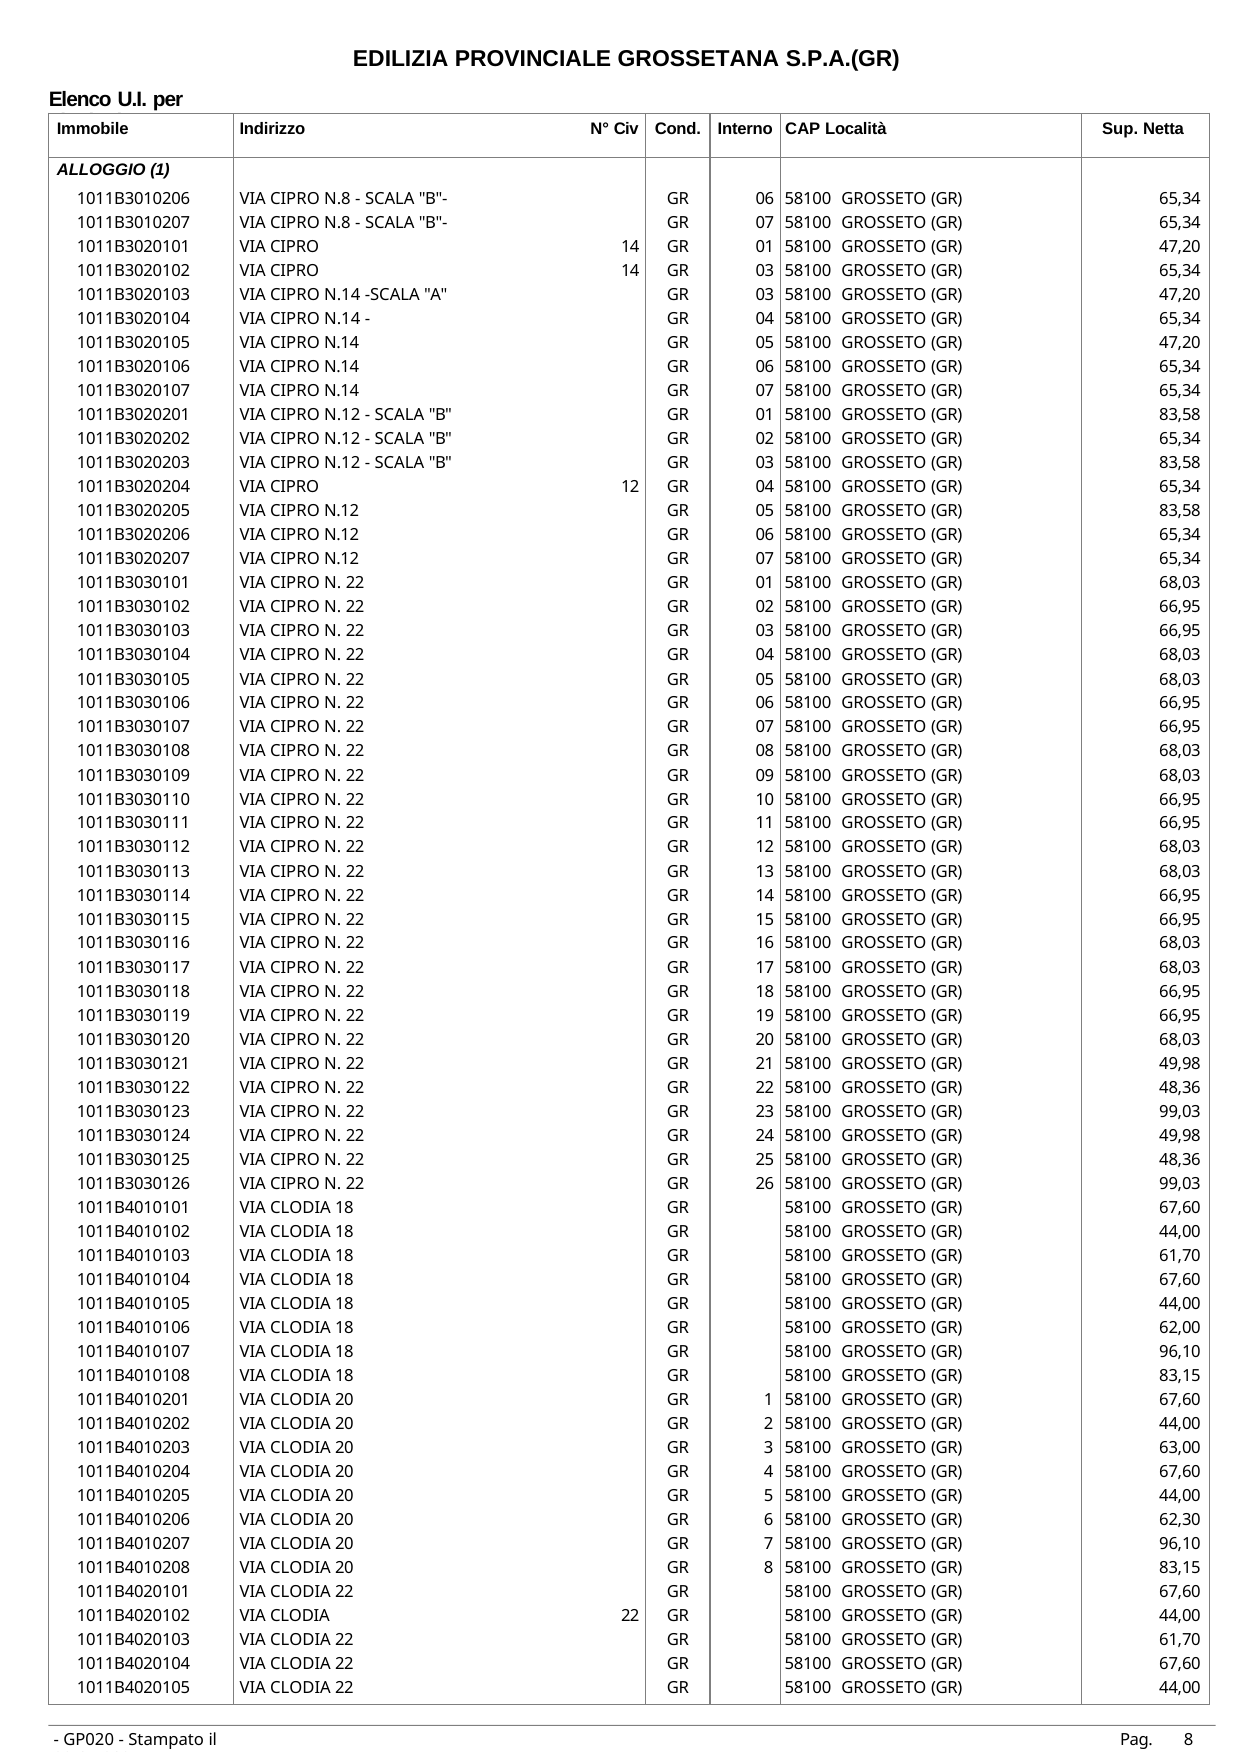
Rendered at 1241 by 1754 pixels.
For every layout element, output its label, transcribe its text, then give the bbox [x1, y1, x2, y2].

table_cell VIA CLODIA 22 [234, 1675, 525, 1704]
table_cell VIA CIPRO N. 22 [234, 834, 525, 858]
table_cell GR [646, 1603, 709, 1627]
table_cell 58100 [781, 810, 836, 834]
table_cell 1011B4020101 [49, 1579, 233, 1602]
table_cell 6 [711, 1506, 780, 1531]
table_cell 58100 [781, 666, 836, 690]
table_cell GROSSETO (GR) [836, 1651, 1081, 1674]
table_cell VIA CIPRO [234, 474, 525, 498]
table_cell VIA CIPRO N. 22 [234, 882, 525, 906]
table_cell [525, 1483, 645, 1506]
table_cell 66,95 [1082, 690, 1209, 714]
table_cell GR [646, 522, 709, 546]
table_cell [711, 1194, 780, 1218]
table_cell GR [646, 738, 709, 762]
table_cell [525, 762, 645, 786]
table_cell GR [646, 1531, 709, 1554]
table_cell VIA CLODIA 18 [234, 1266, 525, 1290]
table_cell 1011B3020202 [49, 426, 233, 450]
table_cell VIA CIPRO N. 22 [234, 1122, 525, 1146]
table_cell GROSSETO (GR) [836, 378, 1081, 402]
table_cell VIA CIPRO N. 22 [234, 762, 525, 786]
table_cell 58100 [781, 690, 836, 714]
table_cell GROSSETO (GR) [836, 954, 1081, 978]
table_cell 1011B3030124 [49, 1122, 233, 1146]
table_cell 12 [711, 834, 780, 858]
table_cell GR [646, 810, 709, 834]
table_cell 58100 [781, 786, 836, 810]
table_cell 58100 [781, 1170, 836, 1194]
table_cell VIA CIPRO [234, 258, 525, 282]
table_cell 58100 [781, 474, 836, 498]
table_cell 1011B3030112 [49, 834, 233, 858]
table_cell [711, 1243, 780, 1266]
table_cell 25 [711, 1146, 780, 1170]
table_cell VIA CIPRO N. 22 [234, 954, 525, 978]
table_cell GR [646, 714, 709, 738]
table_cell GROSSETO (GR) [836, 354, 1081, 378]
table_cell 1011B4010206 [49, 1506, 233, 1531]
table_cell 65,34 [1082, 258, 1209, 282]
table_cell 48,36 [1082, 1146, 1209, 1170]
table_cell VIA CIPRO N.14 [234, 354, 525, 378]
table_cell 03 [711, 282, 780, 306]
table_cell VIA CIPRO N.8 - SCALA "B"- [234, 184, 525, 210]
table_cell GROSSETO (GR) [836, 306, 1081, 330]
table_cell VIA CIPRO N. 22 [234, 738, 525, 762]
table_cell [525, 1435, 645, 1458]
table_cell GR [646, 1218, 709, 1242]
table_cell GR [646, 978, 709, 1002]
table_cell [525, 1122, 645, 1146]
table_cell GROSSETO (GR) [836, 1410, 1081, 1434]
table_cell 66,95 [1082, 618, 1209, 642]
table_cell GR [646, 354, 709, 378]
table_cell VIA CIPRO [234, 234, 525, 258]
table_cell GR [646, 498, 709, 522]
table_cell 06 [711, 354, 780, 378]
table_cell 1011B3030119 [49, 1002, 233, 1026]
table_cell 07 [711, 714, 780, 738]
table_cell 07 [711, 546, 780, 570]
table_cell GROSSETO (GR) [836, 1314, 1081, 1338]
table_cell [525, 1050, 645, 1074]
table_cell GROSSETO (GR) [836, 1002, 1081, 1026]
table_cell VIA CLODIA 18 [234, 1243, 525, 1266]
table_cell VIA CIPRO N. 22 [234, 690, 525, 714]
table_cell 58100 [781, 930, 836, 954]
table_cell 44,00 [1082, 1483, 1209, 1506]
table_cell 65,34 [1082, 210, 1209, 234]
table_cell [525, 330, 645, 354]
table_cell [525, 1074, 645, 1098]
table_cell GROSSETO (GR) [836, 1170, 1081, 1194]
table_cell 58100 [781, 738, 836, 762]
table_cell GROSSETO (GR) [836, 786, 1081, 810]
table_cell GR [646, 1651, 709, 1674]
table_cell [711, 1218, 780, 1242]
table_cell GROSSETO (GR) [836, 210, 1081, 234]
table_cell 66,95 [1082, 810, 1209, 834]
table_cell 1011B3030105 [49, 666, 233, 690]
table_cell [1082, 158, 1209, 184]
table_cell 47,20 [1082, 234, 1209, 258]
table_cell [525, 978, 645, 1002]
table_cell [525, 306, 645, 330]
table_cell 66,95 [1082, 1002, 1209, 1026]
table_cell GROSSETO (GR) [836, 1459, 1081, 1482]
table_cell GROSSETO (GR) [836, 882, 1081, 906]
table_cell [711, 1363, 780, 1386]
table_cell 58100 [781, 378, 836, 402]
table_cell 68,03 [1082, 762, 1209, 786]
table_cell GR [646, 184, 709, 210]
table_cell 67,60 [1082, 1651, 1209, 1674]
table_cell 44,00 [1082, 1290, 1209, 1314]
table_cell GROSSETO (GR) [836, 1194, 1081, 1218]
table_cell 1011B4010203 [49, 1435, 233, 1458]
table_cell GROSSETO (GR) [836, 762, 1081, 786]
table_cell 65,34 [1082, 184, 1209, 210]
table_cell 03 [711, 618, 780, 642]
table_header Indirizzo [234, 114, 525, 157]
table_cell 1011B3020107 [49, 378, 233, 402]
table_cell GROSSETO (GR) [836, 402, 1081, 426]
table_cell 58100 [781, 1050, 836, 1074]
table_header Sup. Netta [1082, 114, 1209, 157]
table_cell GR [646, 906, 709, 930]
table_cell 58100 [781, 1363, 836, 1386]
table_cell [711, 1266, 780, 1290]
table_cell 58100 [781, 1218, 836, 1242]
table_cell GROSSETO (GR) [836, 522, 1081, 546]
table_cell [525, 786, 645, 810]
table_cell VIA CIPRO N. 22 [234, 1098, 525, 1122]
table_cell GR [646, 1243, 709, 1266]
table_cell GR [646, 1026, 709, 1050]
table_cell 58100 [781, 1243, 836, 1266]
table_cell GR [646, 882, 709, 906]
table_cell VIA CIPRO N. 22 [234, 1074, 525, 1098]
table_cell 1011B3030121 [49, 1050, 233, 1074]
table_cell 21 [711, 1050, 780, 1074]
table_cell GR [646, 1194, 709, 1218]
table_cell 61,70 [1082, 1243, 1209, 1266]
table_cell 68,03 [1082, 570, 1209, 594]
table_cell GROSSETO (GR) [836, 1506, 1081, 1531]
table_cell GR [646, 402, 709, 426]
table_cell VIA CIPRO N. 22 [234, 570, 525, 594]
table_cell 1011B3030110 [49, 786, 233, 810]
table_cell 58100 [781, 1675, 836, 1704]
table_cell 58100 [781, 1026, 836, 1050]
table_cell 58100 [781, 1074, 836, 1098]
table_cell 44,00 [1082, 1675, 1209, 1704]
table_cell 1011B4010208 [49, 1555, 233, 1578]
table_cell 1011B4010202 [49, 1410, 233, 1434]
table_cell 1011B4010101 [49, 1194, 233, 1218]
table_cell 58100 [781, 426, 836, 450]
table_cell 58100 [781, 978, 836, 1002]
table_cell VIA CIPRO N.12 - SCALA "B" [234, 450, 525, 474]
table_cell VIA CLODIA 20 [234, 1459, 525, 1482]
table_cell VIA CLODIA 20 [234, 1506, 525, 1531]
table_cell 58100 [781, 1459, 836, 1482]
table_cell 83,58 [1082, 450, 1209, 474]
table_cell 26 [711, 1170, 780, 1194]
table_cell 58100 [781, 234, 836, 258]
table_cell 1011B3020103 [49, 282, 233, 306]
table_cell GR [646, 1339, 709, 1362]
table_cell 2 [711, 1410, 780, 1434]
table_cell GR [646, 1122, 709, 1146]
table_cell GR [646, 570, 709, 594]
table_cell 83,58 [1082, 498, 1209, 522]
table_cell 99,03 [1082, 1098, 1209, 1122]
table_cell GROSSETO (GR) [836, 978, 1081, 1002]
table_cell GROSSETO (GR) [836, 1218, 1081, 1242]
table_cell 19 [711, 1002, 780, 1026]
table_cell GR [646, 1555, 709, 1578]
table_cell [525, 1459, 645, 1482]
table_header Immobile [49, 114, 233, 157]
table_cell [525, 570, 645, 594]
table_cell 58100 [781, 906, 836, 930]
table_cell VIA CIPRO N.12 [234, 498, 525, 522]
table_cell 5 [711, 1483, 780, 1506]
table_cell [525, 1555, 645, 1578]
table_cell 1011B4010105 [49, 1290, 233, 1314]
table_cell GROSSETO (GR) [836, 1122, 1081, 1146]
table_cell GROSSETO (GR) [836, 1026, 1081, 1050]
table_cell 11 [711, 810, 780, 834]
table_cell 16 [711, 930, 780, 954]
table_cell [525, 450, 645, 474]
table_cell 58100 [781, 210, 836, 234]
table_cell 7 [711, 1531, 780, 1554]
table_cell GROSSETO (GR) [836, 546, 1081, 570]
table_cell 12 [525, 474, 645, 498]
table_cell GROSSETO (GR) [836, 738, 1081, 762]
table_cell VIA CIPRO N. 22 [234, 978, 525, 1002]
table_cell VIA CIPRO N.12 - SCALA "B" [234, 402, 525, 426]
table_cell VIA CIPRO N. 22 [234, 1050, 525, 1074]
table_cell 48,36 [1082, 1074, 1209, 1098]
table_cell VIA CLODIA 18 [234, 1339, 525, 1362]
table_cell [525, 810, 645, 834]
table_cell VIA CIPRO N.12 - SCALA "B" [234, 426, 525, 450]
table_cell 62,30 [1082, 1506, 1209, 1531]
table_cell VIA CIPRO N.12 [234, 546, 525, 570]
table_cell 1011B3030125 [49, 1146, 233, 1170]
table_cell GR [646, 1146, 709, 1170]
table_cell VIA CLODIA 20 [234, 1386, 525, 1410]
table_cell GROSSETO (GR) [836, 184, 1081, 210]
table_cell 58100 [781, 330, 836, 354]
table_header Interno [711, 114, 780, 157]
table_cell [525, 858, 645, 882]
table_header Cond. [646, 114, 709, 157]
table_cell 1011B4010102 [49, 1218, 233, 1242]
table_cell 65,34 [1082, 354, 1209, 378]
table_cell 67,60 [1082, 1194, 1209, 1218]
table_cell GR [646, 858, 709, 882]
table_cell GR [646, 474, 709, 498]
table_cell GROSSETO (GR) [836, 570, 1081, 594]
table_cell 1011B3020206 [49, 522, 233, 546]
table_cell [525, 282, 645, 306]
table_cell [711, 1675, 780, 1704]
table_cell GROSSETO (GR) [836, 258, 1081, 282]
table_cell VIA CIPRO N.12 [234, 522, 525, 546]
table_cell VIA CIPRO N. 22 [234, 786, 525, 810]
table_cell 1011B4010107 [49, 1339, 233, 1362]
table_cell [525, 618, 645, 642]
table_cell 96,10 [1082, 1339, 1209, 1362]
table_cell 04 [711, 306, 780, 330]
table_cell 58100 [781, 570, 836, 594]
table_cell 58100 [781, 762, 836, 786]
table_cell VIA CIPRO N. 22 [234, 1146, 525, 1170]
table_cell 1011B4010103 [49, 1243, 233, 1266]
table_cell 24 [711, 1122, 780, 1146]
table_cell 58100 [781, 522, 836, 546]
table_cell GROSSETO (GR) [836, 426, 1081, 450]
table_cell [525, 594, 645, 618]
table_cell 65,34 [1082, 474, 1209, 498]
table_cell 58100 [781, 184, 836, 210]
table_cell GROSSETO (GR) [836, 906, 1081, 930]
table_cell [836, 158, 1081, 184]
table_cell [711, 1339, 780, 1362]
table_cell VIA CIPRO N. 22 [234, 714, 525, 738]
table_cell [525, 642, 645, 666]
table_cell 06 [711, 184, 780, 210]
table_cell 07 [711, 210, 780, 234]
table_cell 83,15 [1082, 1555, 1209, 1578]
table_cell GR [646, 1506, 709, 1531]
table_cell GR [646, 1170, 709, 1194]
table_cell [525, 1266, 645, 1290]
table_cell 1011B3010207 [49, 210, 233, 234]
table_cell 58100 [781, 858, 836, 882]
table_cell [525, 1026, 645, 1050]
table_cell VIA CIPRO N. 22 [234, 594, 525, 618]
table_cell [525, 1410, 645, 1434]
table_cell GROSSETO (GR) [836, 330, 1081, 354]
table_cell 68,03 [1082, 858, 1209, 882]
table_cell GROSSETO (GR) [836, 474, 1081, 498]
table_cell 1011B3030103 [49, 618, 233, 642]
table_cell 23 [711, 1098, 780, 1122]
table_cell GROSSETO (GR) [836, 666, 1081, 690]
table_cell 1011B4020105 [49, 1675, 233, 1704]
table_cell [525, 1243, 645, 1266]
table_cell 1011B3020101 [49, 234, 233, 258]
table_cell 58100 [781, 258, 836, 282]
table_cell 68,03 [1082, 666, 1209, 690]
table_cell GROSSETO (GR) [836, 810, 1081, 834]
table_cell 05 [711, 330, 780, 354]
table_cell [781, 158, 836, 184]
table_cell GR [646, 330, 709, 354]
table_cell GR [646, 1074, 709, 1098]
table_cell GR [646, 1435, 709, 1458]
table_cell 1 [711, 1386, 780, 1410]
table_cell 65,34 [1082, 522, 1209, 546]
table_header N° Civ [525, 114, 645, 157]
table_cell VIA CIPRO N.14 [234, 378, 525, 402]
table_cell 67,60 [1082, 1386, 1209, 1410]
table_cell 47,20 [1082, 330, 1209, 354]
table_cell 58100 [781, 1531, 836, 1554]
table_cell VIA CIPRO N.14 -SCALA "A" [234, 282, 525, 306]
table_cell 62,00 [1082, 1314, 1209, 1338]
table_cell 58100 [781, 882, 836, 906]
table_cell 01 [711, 402, 780, 426]
table_cell VIA CIPRO N. 22 [234, 930, 525, 954]
table_cell 8 [711, 1555, 780, 1578]
table_cell [525, 1170, 645, 1194]
table_cell 1011B3030104 [49, 642, 233, 666]
table_cell GR [646, 762, 709, 786]
table_cell 58100 [781, 354, 836, 378]
table_cell 22 [525, 1603, 645, 1627]
table_cell [525, 210, 645, 234]
table_cell 58100 [781, 1002, 836, 1026]
table_cell GROSSETO (GR) [836, 714, 1081, 738]
table_cell 68,03 [1082, 954, 1209, 978]
table_cell GROSSETO (GR) [836, 618, 1081, 642]
table_cell 58100 [781, 306, 836, 330]
table_cell 1011B3030115 [49, 906, 233, 930]
table_cell [525, 1531, 645, 1554]
table_cell GR [646, 306, 709, 330]
table_cell 1011B4020104 [49, 1651, 233, 1674]
table_cell GR [646, 954, 709, 978]
table_cell GROSSETO (GR) [836, 1555, 1081, 1578]
table_cell [525, 1290, 645, 1314]
table_cell 1011B3030113 [49, 858, 233, 882]
table_cell 1011B4010205 [49, 1483, 233, 1506]
table_cell VIA CIPRO N. 22 [234, 642, 525, 666]
table_cell GR [646, 1627, 709, 1651]
table_cell GROSSETO (GR) [836, 1146, 1081, 1170]
table_cell 47,20 [1082, 282, 1209, 306]
table_cell [525, 954, 645, 978]
table_cell 09 [711, 762, 780, 786]
table_cell 1011B3020201 [49, 402, 233, 426]
table_cell 58100 [781, 1555, 836, 1578]
table_cell GR [646, 1363, 709, 1386]
table_cell 58100 [781, 1098, 836, 1122]
table_cell 58100 [781, 402, 836, 426]
table_cell 68,03 [1082, 642, 1209, 666]
table_cell 58100 [781, 1146, 836, 1170]
table_cell 99,03 [1082, 1170, 1209, 1194]
table_cell 1011B4010106 [49, 1314, 233, 1338]
table_cell VIA CLODIA 20 [234, 1555, 525, 1578]
table_cell 58100 [781, 1483, 836, 1506]
table_cell GR [646, 690, 709, 714]
table_cell [234, 158, 525, 184]
table_cell 68,03 [1082, 834, 1209, 858]
table_cell GR [646, 234, 709, 258]
table_cell 08 [711, 738, 780, 762]
table_cell 20 [711, 1026, 780, 1050]
table_cell 58100 [781, 546, 836, 570]
table_cell GROSSETO (GR) [836, 1579, 1081, 1602]
table_cell ALLOGGIO (1) [49, 158, 233, 184]
table_cell 58100 [781, 1627, 836, 1651]
table_cell [525, 522, 645, 546]
table_cell 96,10 [1082, 1531, 1209, 1554]
table_cell 1011B3030126 [49, 1170, 233, 1194]
table_cell 15 [711, 906, 780, 930]
table_cell 1011B3030117 [49, 954, 233, 978]
table_cell GR [646, 1386, 709, 1410]
table_cell 1011B3030120 [49, 1026, 233, 1050]
table_cell [525, 1506, 645, 1531]
table_cell 65,34 [1082, 306, 1209, 330]
table_cell GROSSETO (GR) [836, 234, 1081, 258]
table_cell 1011B3020207 [49, 546, 233, 570]
table_cell [525, 930, 645, 954]
table_cell GROSSETO (GR) [836, 930, 1081, 954]
table_cell [525, 546, 645, 570]
table_cell 02 [711, 594, 780, 618]
table_cell GR [646, 1290, 709, 1314]
table_cell 04 [711, 642, 780, 666]
table_cell 58100 [781, 1314, 836, 1338]
table_cell VIA CLODIA 18 [234, 1218, 525, 1242]
table_cell [525, 158, 645, 184]
table_cell VIA CLODIA 20 [234, 1410, 525, 1434]
table_cell 49,98 [1082, 1050, 1209, 1074]
table_cell GROSSETO (GR) [836, 1675, 1081, 1704]
table_cell VIA CLODIA 20 [234, 1435, 525, 1458]
table_cell 1011B3020106 [49, 354, 233, 378]
table_cell GROSSETO (GR) [836, 1243, 1081, 1266]
table_cell GR [646, 930, 709, 954]
table_cell 1011B3030102 [49, 594, 233, 618]
table_cell 66,95 [1082, 714, 1209, 738]
table_cell 58100 [781, 714, 836, 738]
table_cell 58100 [781, 1339, 836, 1362]
table_cell 1011B4010104 [49, 1266, 233, 1290]
table_cell [525, 1218, 645, 1242]
table_cell 05 [711, 498, 780, 522]
table_cell 06 [711, 522, 780, 546]
table_cell [711, 1314, 780, 1338]
table_header CAP Località [781, 114, 1081, 157]
table_cell 44,00 [1082, 1218, 1209, 1242]
table_cell 14 [525, 234, 645, 258]
table_cell 58100 [781, 642, 836, 666]
table_cell 1011B3030118 [49, 978, 233, 1002]
table_cell [525, 184, 645, 210]
table_cell 61,70 [1082, 1627, 1209, 1651]
table_cell 68,03 [1082, 1026, 1209, 1050]
table_cell GR [646, 666, 709, 690]
table_cell 66,95 [1082, 594, 1209, 618]
table_cell 1011B3030106 [49, 690, 233, 714]
table_cell GR [646, 834, 709, 858]
table_cell [525, 1314, 645, 1338]
table_cell 49,98 [1082, 1122, 1209, 1146]
table_cell GR [646, 426, 709, 450]
table_cell [525, 378, 645, 402]
table_cell VIA CLODIA 22 [234, 1651, 525, 1674]
table_cell GR [646, 1050, 709, 1074]
table_cell [525, 834, 645, 858]
table_cell 58100 [781, 1435, 836, 1458]
table_cell 58100 [781, 834, 836, 858]
table_cell GROSSETO (GR) [836, 858, 1081, 882]
table_cell 1011B3030107 [49, 714, 233, 738]
table_cell 58100 [781, 954, 836, 978]
table_cell 10 [711, 786, 780, 810]
table_cell GROSSETO (GR) [836, 1627, 1081, 1651]
table_cell 1011B4010108 [49, 1363, 233, 1386]
table_cell VIA CIPRO N. 22 [234, 1026, 525, 1050]
table_cell 07 [711, 378, 780, 402]
table_cell 3 [711, 1435, 780, 1458]
table_cell GR [646, 258, 709, 282]
table_cell VIA CLODIA [234, 1603, 525, 1627]
table_cell [525, 1002, 645, 1026]
table_cell GR [646, 1410, 709, 1434]
table_cell 1011B3030111 [49, 810, 233, 834]
table_cell 67,60 [1082, 1579, 1209, 1602]
table_cell 44,00 [1082, 1410, 1209, 1434]
table_cell 58100 [781, 1410, 836, 1434]
table_cell 58100 [781, 1603, 836, 1627]
table_cell 63,00 [1082, 1435, 1209, 1458]
table_cell [525, 1194, 645, 1218]
table_cell GROSSETO (GR) [836, 450, 1081, 474]
table_cell [525, 714, 645, 738]
table_cell GR [646, 282, 709, 306]
table_cell 58100 [781, 450, 836, 474]
table_cell GROSSETO (GR) [836, 1339, 1081, 1362]
table_cell VIA CLODIA 18 [234, 1314, 525, 1338]
table_cell 1011B4020102 [49, 1603, 233, 1627]
table_cell 83,58 [1082, 402, 1209, 426]
table_cell GROSSETO (GR) [836, 1435, 1081, 1458]
table_cell GR [646, 618, 709, 642]
table_cell 1011B3030122 [49, 1074, 233, 1098]
table_cell 1011B3030109 [49, 762, 233, 786]
table_cell GROSSETO (GR) [836, 1098, 1081, 1122]
table_cell GR [646, 594, 709, 618]
table_cell GROSSETO (GR) [836, 282, 1081, 306]
table_cell 58100 [781, 1651, 836, 1674]
table_cell [525, 498, 645, 522]
table_cell GROSSETO (GR) [836, 834, 1081, 858]
table_cell VIA CLODIA 18 [234, 1363, 525, 1386]
table_cell GR [646, 786, 709, 810]
table_cell 44,00 [1082, 1603, 1209, 1627]
table_cell GR [646, 546, 709, 570]
table_cell VIA CIPRO N. 22 [234, 906, 525, 930]
table_cell VIA CIPRO N.14 [234, 330, 525, 354]
table_cell [525, 1098, 645, 1122]
table_cell 05 [711, 666, 780, 690]
table_cell GR [646, 1266, 709, 1290]
table_cell [711, 158, 780, 184]
table_cell 58100 [781, 1386, 836, 1410]
table_cell [525, 1651, 645, 1674]
table_cell 13 [711, 858, 780, 882]
table_cell [711, 1627, 780, 1651]
table_cell VIA CLODIA 20 [234, 1531, 525, 1554]
table_cell 65,34 [1082, 426, 1209, 450]
table_cell GROSSETO (GR) [836, 1603, 1081, 1627]
table_cell 65,34 [1082, 546, 1209, 570]
table_cell [711, 1651, 780, 1674]
table_cell [525, 426, 645, 450]
table_cell 58100 [781, 1194, 836, 1218]
table_cell VIA CIPRO N. 22 [234, 1170, 525, 1194]
table_cell 65,34 [1082, 378, 1209, 402]
table_cell GROSSETO (GR) [836, 1483, 1081, 1506]
table_cell 14 [525, 258, 645, 282]
table_cell 03 [711, 450, 780, 474]
table_cell 02 [711, 426, 780, 450]
table_cell 04 [711, 474, 780, 498]
table_cell [525, 1627, 645, 1651]
table_cell 58100 [781, 1506, 836, 1531]
table_cell [525, 402, 645, 426]
table_cell 1011B3020102 [49, 258, 233, 282]
table_cell GR [646, 210, 709, 234]
table_cell GROSSETO (GR) [836, 1290, 1081, 1314]
table_cell 18 [711, 978, 780, 1002]
table_cell VIA CIPRO N. 22 [234, 666, 525, 690]
table_cell 67,60 [1082, 1459, 1209, 1482]
table_cell 4 [711, 1459, 780, 1482]
table_cell [525, 906, 645, 930]
table_cell GROSSETO (GR) [836, 1050, 1081, 1074]
table_cell 66,95 [1082, 906, 1209, 930]
table_cell GR [646, 1675, 709, 1704]
table_cell 67,60 [1082, 1266, 1209, 1290]
table_cell GR [646, 1314, 709, 1338]
table_cell GROSSETO (GR) [836, 690, 1081, 714]
table_cell GROSSETO (GR) [836, 642, 1081, 666]
table_cell 1011B3030101 [49, 570, 233, 594]
table_cell GROSSETO (GR) [836, 1363, 1081, 1386]
table_cell VIA CLODIA 20 [234, 1483, 525, 1506]
table_cell [711, 1579, 780, 1602]
table_cell 58100 [781, 1290, 836, 1314]
table_cell GR [646, 378, 709, 402]
table_cell [525, 354, 645, 378]
table_cell 1011B3010206 [49, 184, 233, 210]
table_cell VIA CIPRO N. 22 [234, 618, 525, 642]
table_cell 1011B4020103 [49, 1627, 233, 1651]
table_cell GROSSETO (GR) [836, 1074, 1081, 1098]
table_cell 66,95 [1082, 978, 1209, 1002]
table_cell 03 [711, 258, 780, 282]
table_cell 1011B4010201 [49, 1386, 233, 1410]
table_cell [525, 690, 645, 714]
table_cell 22 [711, 1074, 780, 1098]
table_cell 1011B3020105 [49, 330, 233, 354]
table_cell 1011B3030116 [49, 930, 233, 954]
table_cell GR [646, 1459, 709, 1482]
table_cell 1011B3030108 [49, 738, 233, 762]
table_cell GR [646, 1098, 709, 1122]
table_cell GR [646, 1002, 709, 1026]
table_cell [525, 1146, 645, 1170]
table_cell 17 [711, 954, 780, 978]
table_cell 66,95 [1082, 786, 1209, 810]
table_cell VIA CIPRO N.8 - SCALA "B"- [234, 210, 525, 234]
table_cell VIA CIPRO N. 22 [234, 810, 525, 834]
table_cell GROSSETO (GR) [836, 1531, 1081, 1554]
table_cell [525, 1363, 645, 1386]
table_cell 01 [711, 570, 780, 594]
table_cell VIA CLODIA 22 [234, 1627, 525, 1651]
table_cell 58100 [781, 594, 836, 618]
table_cell [525, 1579, 645, 1602]
table_cell 1011B3020104 [49, 306, 233, 330]
table_cell VIA CIPRO N.14 - [234, 306, 525, 330]
table_cell [711, 1603, 780, 1627]
table_cell GR [646, 642, 709, 666]
table_cell 1011B4010207 [49, 1531, 233, 1554]
table_cell [525, 666, 645, 690]
table_cell GROSSETO (GR) [836, 498, 1081, 522]
table_cell [525, 738, 645, 762]
table_cell VIA CLODIA 22 [234, 1579, 525, 1602]
table_cell VIA CLODIA 18 [234, 1290, 525, 1314]
table_cell [525, 1339, 645, 1362]
table_cell GR [646, 1483, 709, 1506]
table_cell GROSSETO (GR) [836, 594, 1081, 618]
table_cell [646, 158, 709, 184]
table_cell 58100 [781, 1266, 836, 1290]
table_cell 1011B3020203 [49, 450, 233, 474]
table_cell 68,03 [1082, 738, 1209, 762]
table_cell [525, 1675, 645, 1704]
table_cell VIA CLODIA 18 [234, 1194, 525, 1218]
table_cell GROSSETO (GR) [836, 1266, 1081, 1290]
table_cell 1011B3030123 [49, 1098, 233, 1122]
table_cell [525, 882, 645, 906]
table_cell 66,95 [1082, 882, 1209, 906]
table_cell GR [646, 1579, 709, 1602]
table_cell VIA CIPRO N. 22 [234, 1002, 525, 1026]
table_cell 1011B3020205 [49, 498, 233, 522]
table_cell 58100 [781, 282, 836, 306]
table_cell 14 [711, 882, 780, 906]
table_cell [525, 1386, 645, 1410]
table_cell 06 [711, 690, 780, 714]
table_cell GR [646, 450, 709, 474]
table_cell 1011B4010204 [49, 1459, 233, 1482]
table_cell [711, 1290, 780, 1314]
table_cell 83,15 [1082, 1363, 1209, 1386]
table_cell VIA CIPRO N. 22 [234, 858, 525, 882]
table_cell 68,03 [1082, 930, 1209, 954]
table_cell 58100 [781, 1579, 836, 1602]
table_cell 58100 [781, 618, 836, 642]
table_cell 1011B3020204 [49, 474, 233, 498]
table_cell GROSSETO (GR) [836, 1386, 1081, 1410]
table_cell 58100 [781, 1122, 836, 1146]
table_cell 58100 [781, 498, 836, 522]
table_cell 1011B3030114 [49, 882, 233, 906]
table_cell 01 [711, 234, 780, 258]
